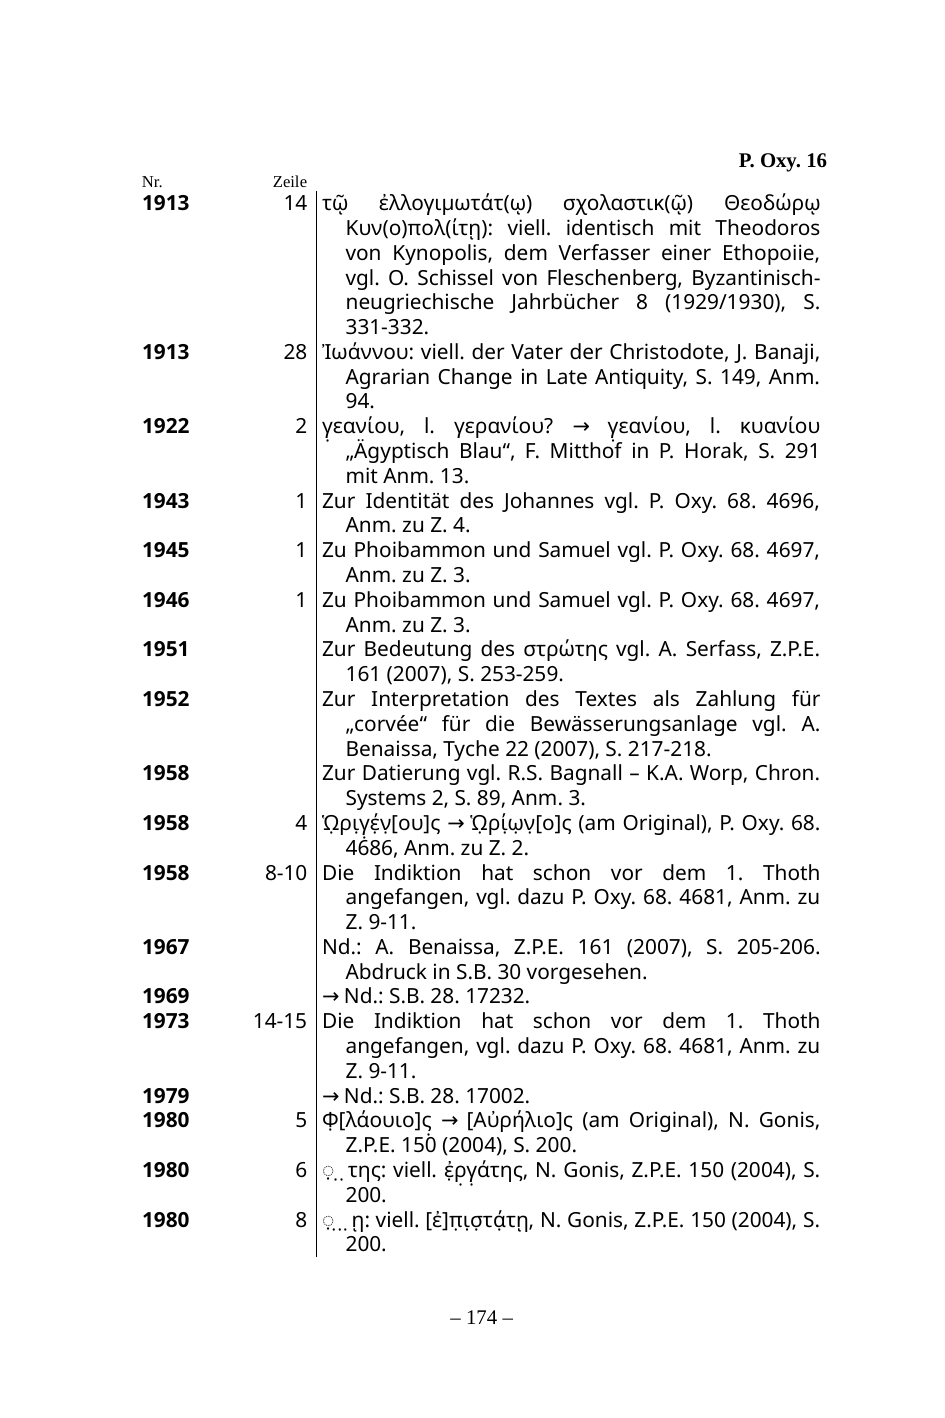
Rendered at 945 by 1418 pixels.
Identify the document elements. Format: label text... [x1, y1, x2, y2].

table_cell 28 [224, 340, 316, 414]
table_cell Zur Identität des Johannes vgl. P. Oxy. 68. 4696, Anm. zu Z. 4. [317, 488, 827, 538]
table_cell Zu Phoibammon und Samuel vgl. P. Oxy. 68. 4697, Anm. zu Z. 3. [317, 588, 827, 637]
table_cell 1979 [136, 1083, 224, 1108]
table_cell [224, 984, 316, 1009]
table_cell 8 [224, 1207, 316, 1257]
table_cell → Nd.: S.B. 28. 17002. [317, 1083, 827, 1108]
table_cell Zur Datierung vgl. R.S. Bagnall – K.A. Worp, Chron. Systems 2, S. 89, Anm. 3. [317, 761, 827, 811]
table_cell [224, 687, 316, 761]
table_cell 1913 [136, 191, 224, 339]
table_cell Ὡ̣ρι̣γ̣έ̣ν̣[ου]ς → Ὡ̣ρί̣ω̣ν̣[ο]ς (am Original), P. Oxy. 68. 4686, Anm. zu Z. 2. [317, 811, 827, 860]
table_cell → Nd.: S.B. 28. 17232. [317, 984, 827, 1009]
table_cell Nd.: A. Benaissa, Z.P.E. 161 (2007), S. 205-206. Abdruck in S.B. 30 vorgesehen. [317, 935, 827, 984]
table_cell Zu Phoibammon und Samuel vgl. P. Oxy. 68. 4697, Anm. zu Z. 3. [317, 538, 827, 587]
table_cell [224, 637, 316, 687]
table_cell [224, 761, 316, 811]
table_cell 1913 [136, 340, 224, 414]
table_cell Die Indiktion hat schon vor dem 1. Thoth angefangen, vgl. dazu P. Oxy. 68. 4681, Anm. zu Z. 9-11. [317, 1009, 827, 1083]
table_cell 1 [224, 488, 316, 538]
table_cell 1969 [136, 984, 224, 1009]
table_cell 1951 [136, 637, 224, 687]
table_cell 1967 [136, 935, 224, 984]
table_cell 1958 [136, 761, 224, 811]
table_cell Zur Interpretation des Textes als Zahlung für „corvée“ für die Bewässerungsanlage vgl. A. Benaissa, Tyche 22 (2007), S. 217-218. [317, 687, 827, 761]
table_cell 1980 [136, 1158, 224, 1207]
table_cell 1 [224, 588, 316, 637]
table_cell 1945 [136, 538, 224, 587]
table_cell Zur Bedeutung des στρώτης vgl. A. Serfass, Z.P.E. 161 (2007), S. 253-259. [317, 637, 827, 687]
table_cell 1980 [136, 1207, 224, 1257]
table_cell 1922 [136, 414, 224, 488]
table_cell 2 [224, 414, 316, 488]
table_cell 1952 [136, 687, 224, 761]
table_cell ̣ ̣ ̣της: viell. ἐ̣ρ̣γ̣άτης, N. Gonis, Z.P.E. 150 (2004), S. 200. [317, 1158, 827, 1207]
table_cell 1 [224, 538, 316, 587]
table_cell Ἰωάννου: viell. der Vater der Christodote, J. Banaji, Agrarian Change in Late Antiquity, S. 149, Anm. 94. [317, 340, 827, 414]
table_cell 1946 [136, 588, 224, 637]
table_cell 1958 [136, 811, 224, 860]
table_cell 6 [224, 1158, 316, 1207]
table_cell 8-10 [224, 860, 316, 934]
table_cell 1958 [136, 860, 224, 934]
table_cell Φ̣[λάουιο]ς̣ → [Αὐρήλιο]ς (am Original), N. Gonis, Z.P.E. 150 (2004), S. 200. [317, 1108, 827, 1158]
table_cell 1973 [136, 1009, 224, 1083]
table_cell 5 [224, 1108, 316, 1158]
table_cell γ̣εανίου, l. γερανίου? → γ̣εανίου, l. κυανίου „Ägyptisch Blau“, F. Mitthof in P. Horak, S. 291 mit Anm. 13. [317, 414, 827, 488]
table_cell 4 [224, 811, 316, 860]
table_cell 14-15 [224, 1009, 316, 1083]
table_cell 1943 [136, 488, 224, 538]
table_cell τῷ ἐλλογιμωτάτ(ῳ) σχολαστικ(ῷ) Θεοδώρῳ Κυν(ο)πολ(ίτῃ): viell. identisch mit Theodoros von Kynopolis, dem Verfasser einer Ethopoiie, vgl. O. Schissel von Fleschenberg, Byzantinisch-neugriechische Jahrbücher 8 (1929/1930), S. 331-332. [317, 191, 827, 339]
table_cell ̣ ̣ ̣ ̣ῃ: viell. [ἐ]π̣ι̣σ̣τά̣τῃ, N. Gonis, Z.P.E. 150 (2004), S. 200. [317, 1207, 827, 1257]
table_cell [224, 935, 316, 984]
table_cell [224, 1083, 316, 1108]
table_cell Die Indiktion hat schon vor dem 1. Thoth angefangen, vgl. dazu P. Oxy. 68. 4681, Anm. zu Z. 9-11. [317, 860, 827, 934]
table_cell 14 [224, 191, 316, 339]
table_cell 1980 [136, 1108, 224, 1158]
